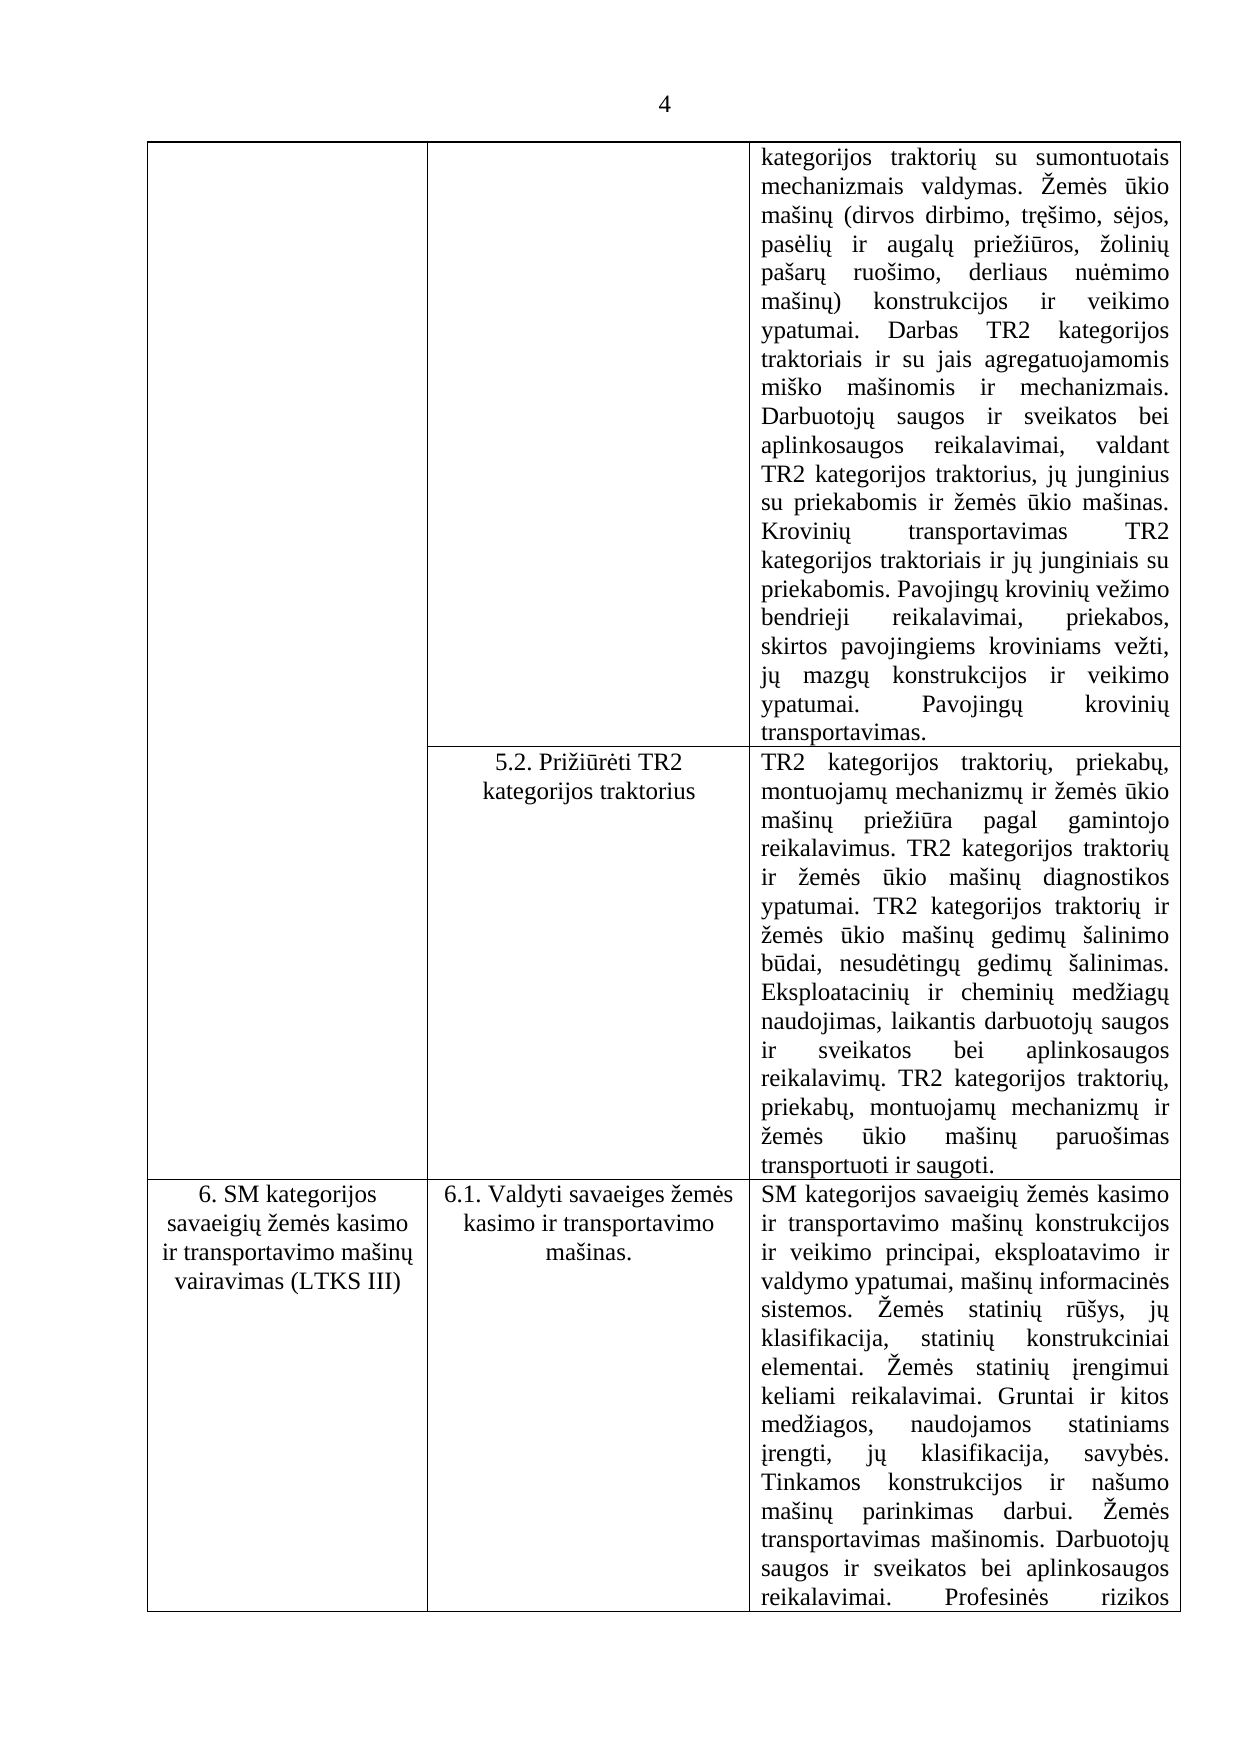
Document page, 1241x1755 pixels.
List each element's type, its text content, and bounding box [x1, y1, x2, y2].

table_cell 6.1. Valdyti savaeiges žemės kasimo ir transportavimo mašinas. [428, 1180, 749, 1611]
table_cell kategorijos traktorių su sumontuotais mechanizmais valdymas. Žemės ūkio mašinų (dirvos dirbimo, tręšimo, sėjos, pasėlių ir augalų priežiūros, žolinių pašarų ruošimo, derliaus nuėmimo mašinų) konstrukcijos ir veikimo ypatumai. Darbas TR2 kategorijos traktoriais ir su jais agregatuojamomis miško mašinomis ir mechanizmais. Darbuotojų saugos ir sveikatos bei aplinkosaugos reikalavimai, valdant TR2 kategorijos traktorius, jų junginius su priekabomis ir žemės ūkio mašinas. Krovinių transportavimas TR2 kategorijos traktoriais ir jų junginiais su priekabomis. Pavojingų krovinių vežimo bendrieji reikalavimai, priekabos, skirtos pavojingiems kroviniams vežti, jų mazgų konstrukcijos ir veikimo ypatumai. Pavojingų krovinių transportavimas. [750, 143, 1180, 746]
table_cell [428, 143, 749, 746]
table_cell [148, 143, 427, 1178]
table_cell 5.2. Prižiūrėti TR2 kategorijos traktorius [428, 747, 749, 1178]
table_cell 6. SM kategorijos savaeigių žemės kasimo ir transportavimo mašinų vairavimas (LTKS III) [148, 1180, 427, 1611]
table_cell SM kategorijos savaeigių žemės kasimo ir transportavimo mašinų konstrukcijos ir veikimo principai, eksploatavimo ir valdymo ypatumai, mašinų informacinės sistemos. Žemės statinių rūšys, jų klasifikacija, statinių konstrukciniai elementai. Žemės statinių įrengimui keliami reikalavimai. Gruntai ir kitos medžiagos, naudojamos statiniams įrengti, jų klasifikacija, savybės. Tinkamos konstrukcijos ir našumo mašinų parinkimas darbui. Žemės transportavimas mašinomis. Darbuotojų saugos ir sveikatos bei aplinkosaugos reikalavimai. Profesinės rizikos [750, 1180, 1180, 1611]
table_cell TR2 kategorijos traktorių, priekabų, montuojamų mechanizmų ir žemės ūkio mašinų priežiūra pagal gamintojo reikalavimus. TR2 kategorijos traktorių ir žemės ūkio mašinų diagnostikos ypatumai. TR2 kategorijos traktorių ir žemės ūkio mašinų gedimų šalinimo būdai, nesudėtingų gedimų šalinimas. Eksploatacinių ir cheminių medžiagų naudojimas, laikantis darbuotojų saugos ir sveikatos bei aplinkosaugos reikalavimų. TR2 kategorijos traktorių, priekabų, montuojamų mechanizmų ir žemės ūkio mašinų paruošimas transportuoti ir saugoti. [750, 747, 1180, 1178]
